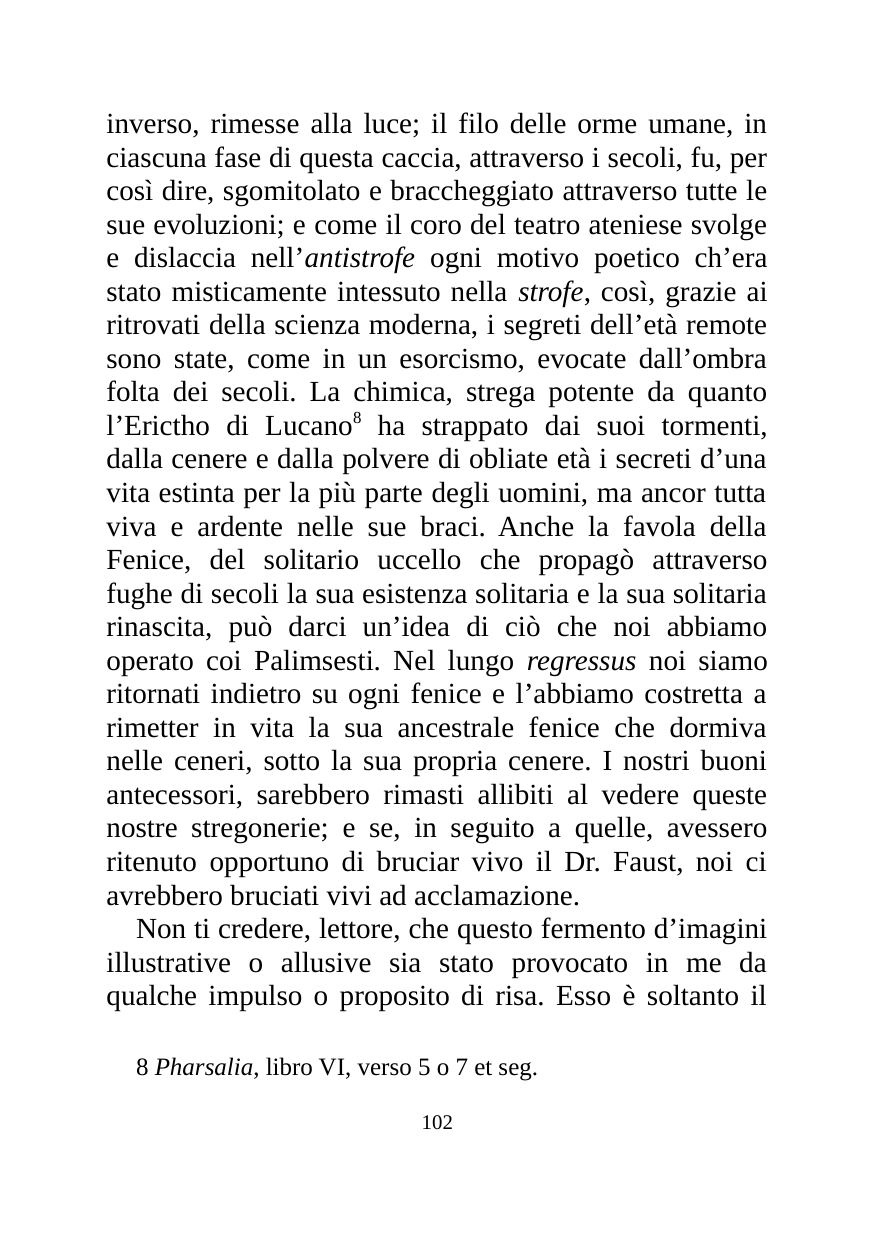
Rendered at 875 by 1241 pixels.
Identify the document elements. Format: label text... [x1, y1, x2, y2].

text Pharsalia, libro VI, verso 5 o 7 et seg. [106, 1052, 768, 1080]
text Non ti credere, lettore, che questo fermento d’imagini illustrative o allusive sia stato provocato in me da qualche impulso o proposito di risa. Esso è soltanto il [106, 911, 768, 1012]
text inverso, rimesse alla luce; il filo delle orme umane, in ciascuna fase di questa caccia, attraverso i secoli, fu, per così dire, sgomitolato e braccheggiato attraverso tutte le sue evoluzioni; e come il coro del teatro ateniese svolge e dislaccia nell’antistrofe ogni motivo poetico ch’era stato misticamente intessuto nella strofe, così, grazie ai ritrovati della scienza moderna, i segreti dell’età remote sono state, come in un esorcismo, evocate dall’ombra folta dei secoli. La chimica, strega potente da quanto l’Erictho di Lucano ha strappato dai suoi tormenti, dalla cenere e dalla polvere di obliate età i secreti d’una vita estinta per la più parte degli uomini, ma ancor tutta viva e ardente nelle sue braci. Anche la favola della Fenice, del solitario uccello che propagò attraverso fughe di secoli la sua esistenza solitaria e la sua solitaria rinascita, può darci un’idea di ciò che noi abbiamo operato coi Palimsesti. Nel lungo regressus noi siamo ritornati indietro su ogni fenice e l’abbiamo costretta a rimetter in vita la sua ancestrale fenice che dormiva nelle ceneri, sotto la sua propria cenere. I nostri buoni antecessori, sarebbero rimasti allibiti al vedere queste nostre stregonerie; e se, in seguito a quelle, avessero ritenuto opportuno di bruciar vivo il Dr. Faust, noi ci avrebbero bruciati vivi ad acclamazione. [106, 106, 768, 911]
